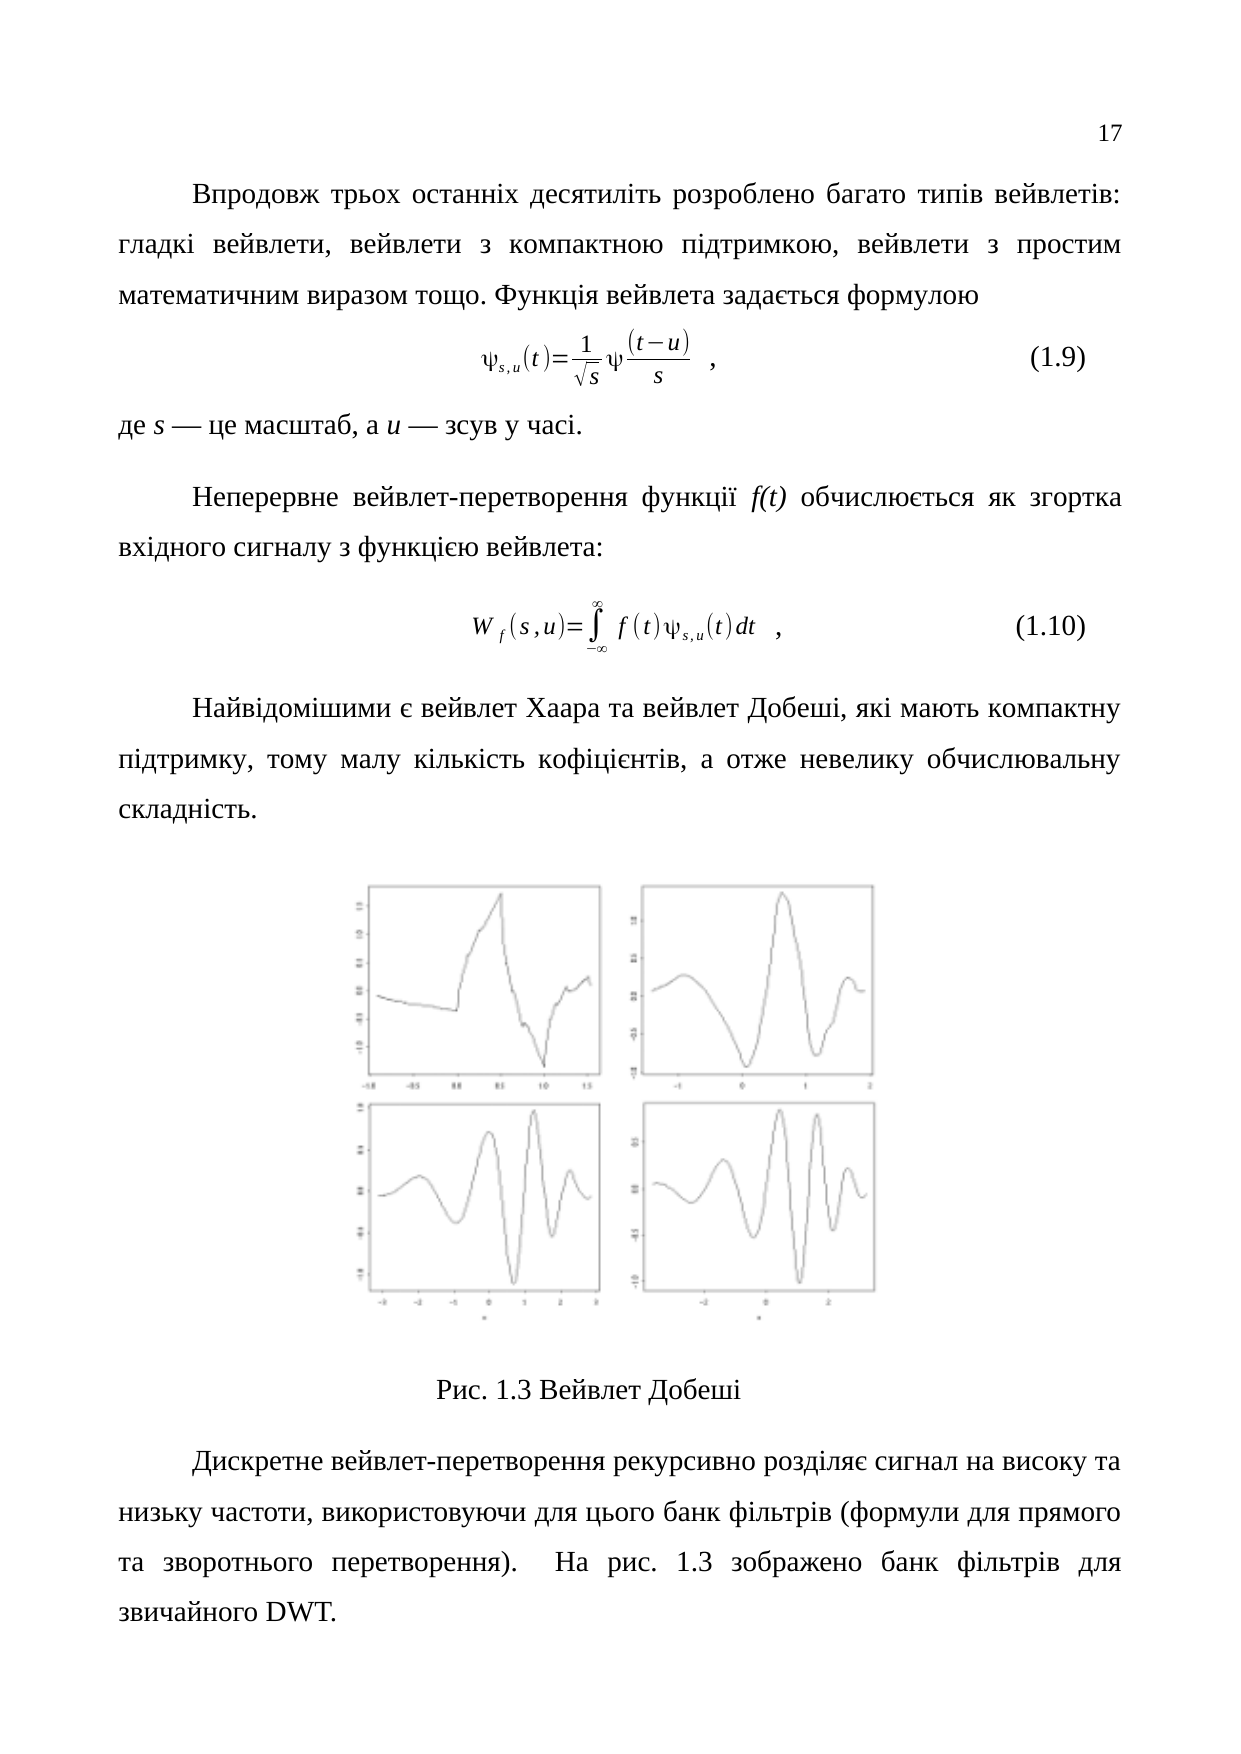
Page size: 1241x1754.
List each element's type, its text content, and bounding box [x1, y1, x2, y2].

text Дискретне вейвлет-перетворення рекурсивно розділяє сигнал на високу та низьку частоти, використовуючи для цього банк фільтрів (формули для прямого та зворотнього перетворення). На рис. 1.3 зображено банк фільтрів для звичайного DWT. [118, 1443, 1122, 1628]
text , (1.10) [118, 600, 1122, 653]
picture [334, 863, 906, 1333]
text Впродовж трьох останніх десятиліть розроблено багато типів вейвлетів: гладкі вейвлети, вейвлети з компактною підтримкою, вейвлети з простим математичним виразом тощо. Функція вейвлета задається формулою [118, 176, 1122, 311]
text Неперервне вейвлет-перетворення функції f(t) обчислюється як згортка вхідного сигналу з функцією вейвлета: [118, 479, 1122, 562]
text , (1.9) [118, 327, 1122, 391]
text Рис. 1.3 Вейвлет Добеші [118, 1372, 1122, 1406]
text Найвідомішими є вейвлет Хаара та вейвлет Добеші, які мають компактну підтримку, тому малу кількість кофіцієнтів, а отже невелику обчислювальну складність. [118, 690, 1122, 824]
text де s — це масштаб, а u — зсув у часі. [118, 407, 1122, 441]
